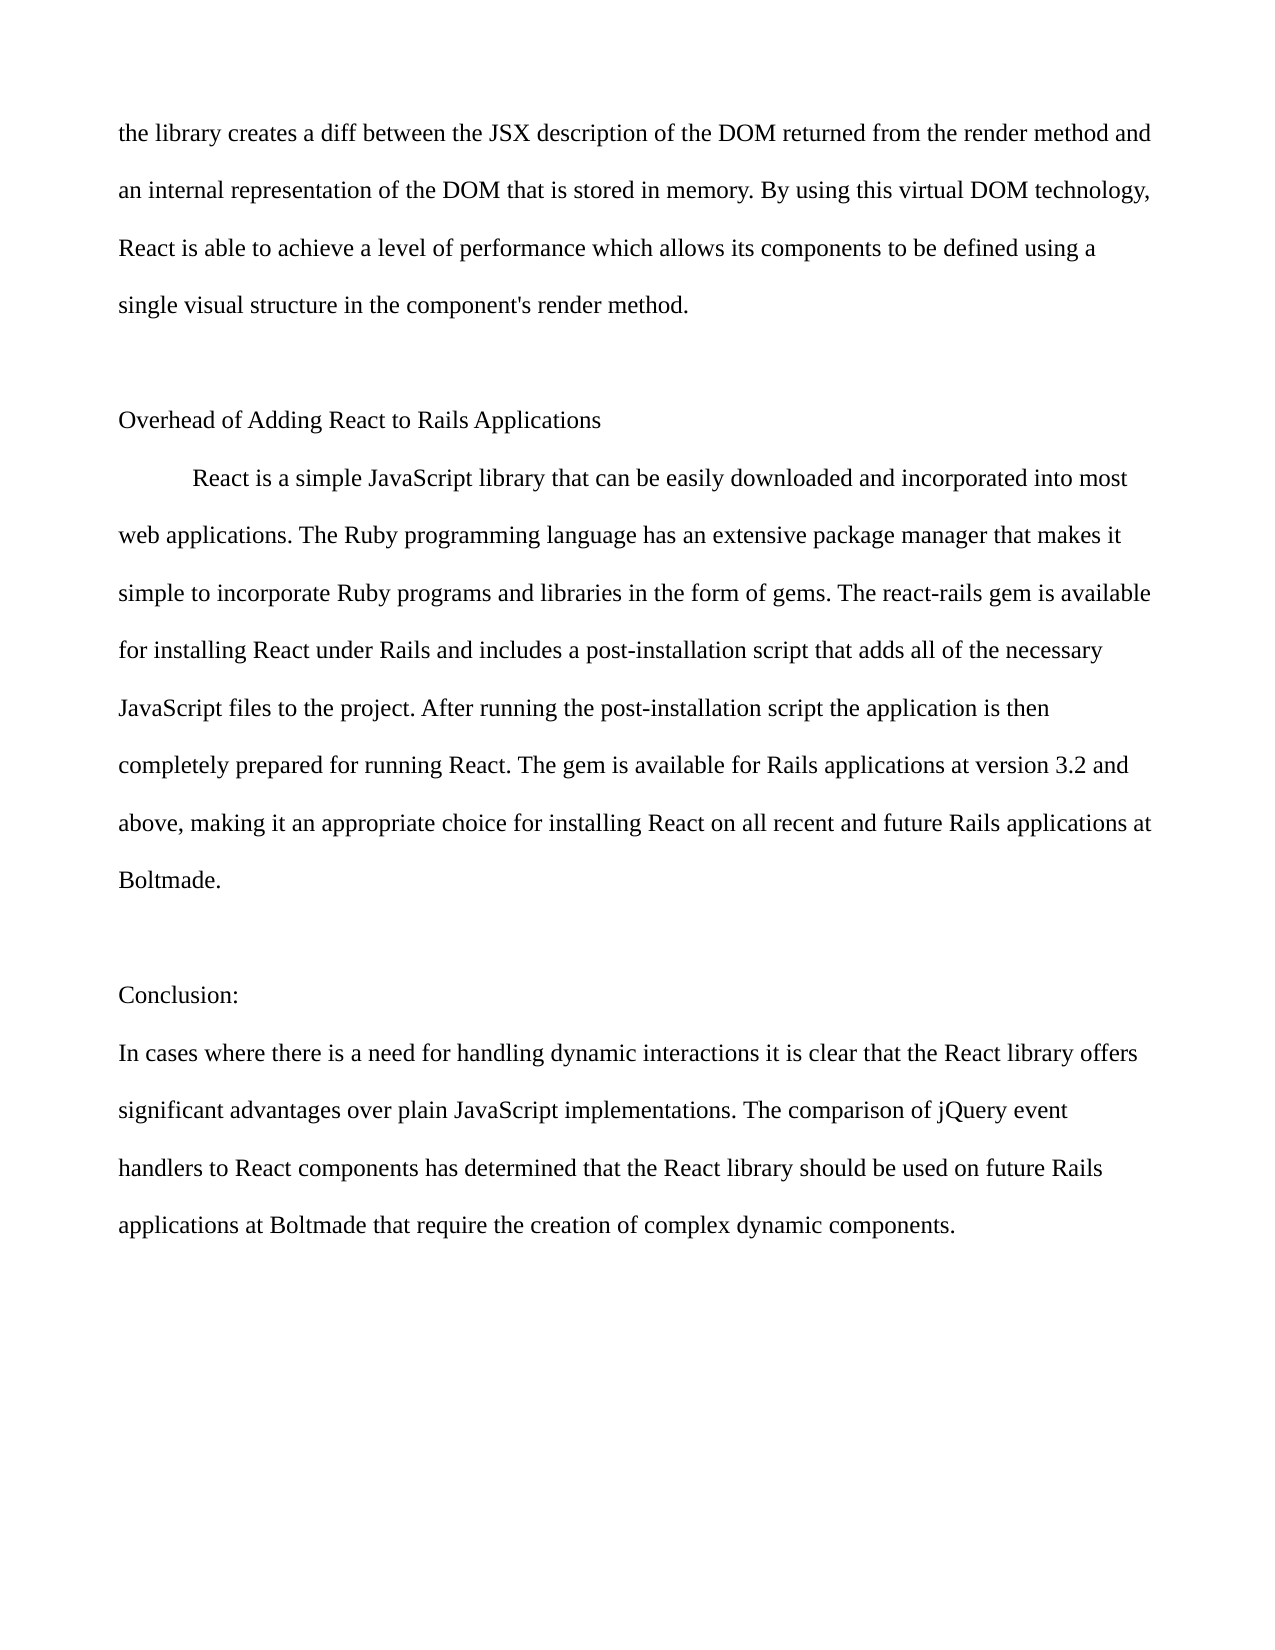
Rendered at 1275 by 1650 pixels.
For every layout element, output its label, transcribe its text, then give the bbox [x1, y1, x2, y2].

text In cases where there is a need for handling dynamic interactions it is clear that the React library offers significant advantages over plain JavaScript implementations. The comparison of jQuery event handlers to React components has determined that the React library should be used on future Rails applications at Boltmade that require the creation of complex dynamic components. [118, 1038, 1157, 1239]
text Conclusion: [118, 981, 1157, 1009]
text the library creates a diff between the JSX description of the DOM returned from the render method and an internal representation of the DOM that is stored in memory. By using this virtual DOM technology, React is able to achieve a level of performance which allows its components to be defined using a single visual structure in the component's render method. [118, 118, 1157, 319]
text Overhead of Adding React to Rails Applications [118, 406, 1157, 434]
text React is a simple JavaScript library that can be easily downloaded and incorporated into most web applications. The Ruby programming language has an extensive package manager that makes it simple to incorporate Ruby programs and libraries in the form of gems. The react-rails gem is available for installing React under Rails and includes a post-installation script that adds all of the necessary JavaScript files to the project. After running the post-installation script the application is then completely prepared for running React. The gem is available for Rails applications at version 3.2 and above, making it an appropriate choice for installing React on all recent and future Rails applications at Boltmade. [118, 463, 1157, 894]
